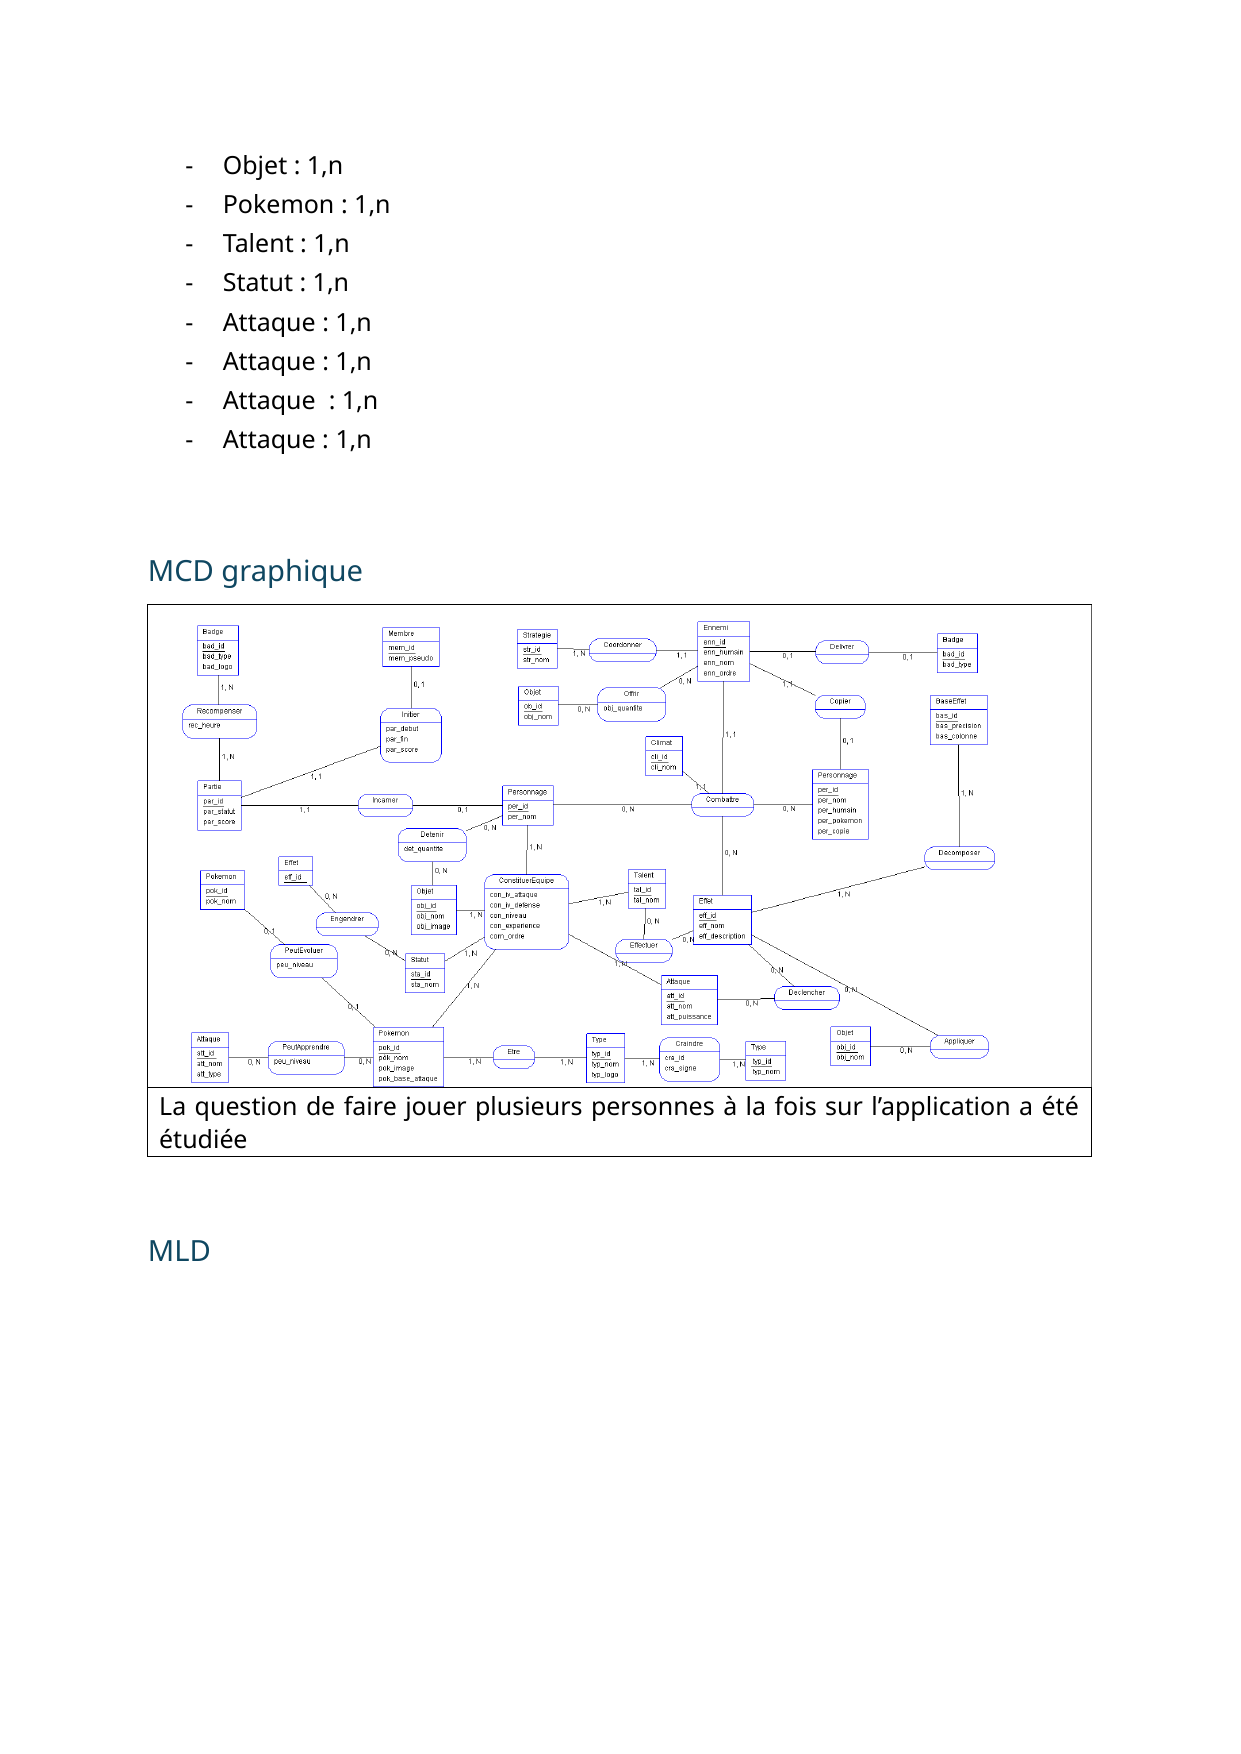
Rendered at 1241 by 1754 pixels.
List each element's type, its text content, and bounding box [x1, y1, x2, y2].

list Attaque : 1,n [185, 422, 1093, 456]
subtitle MLD [148, 1230, 1093, 1269]
table_header [148, 605, 158, 1087]
list Statut : 1,n [185, 265, 1093, 299]
table_cell La question de faire jouer plusieurs personnes à la fois sur l’application a été étudiée [148, 1088, 1091, 1156]
list Attaque : 1,n [185, 343, 1093, 377]
list Attaque : 1,n [185, 304, 1093, 338]
list Attaque : 1,n [185, 383, 1093, 417]
list Objet : 1,n [185, 148, 1093, 182]
list Talent : 1,n [185, 226, 1093, 260]
list Pokemon : 1,n [185, 187, 1093, 221]
subtitle MCD graphique [148, 550, 1093, 590]
